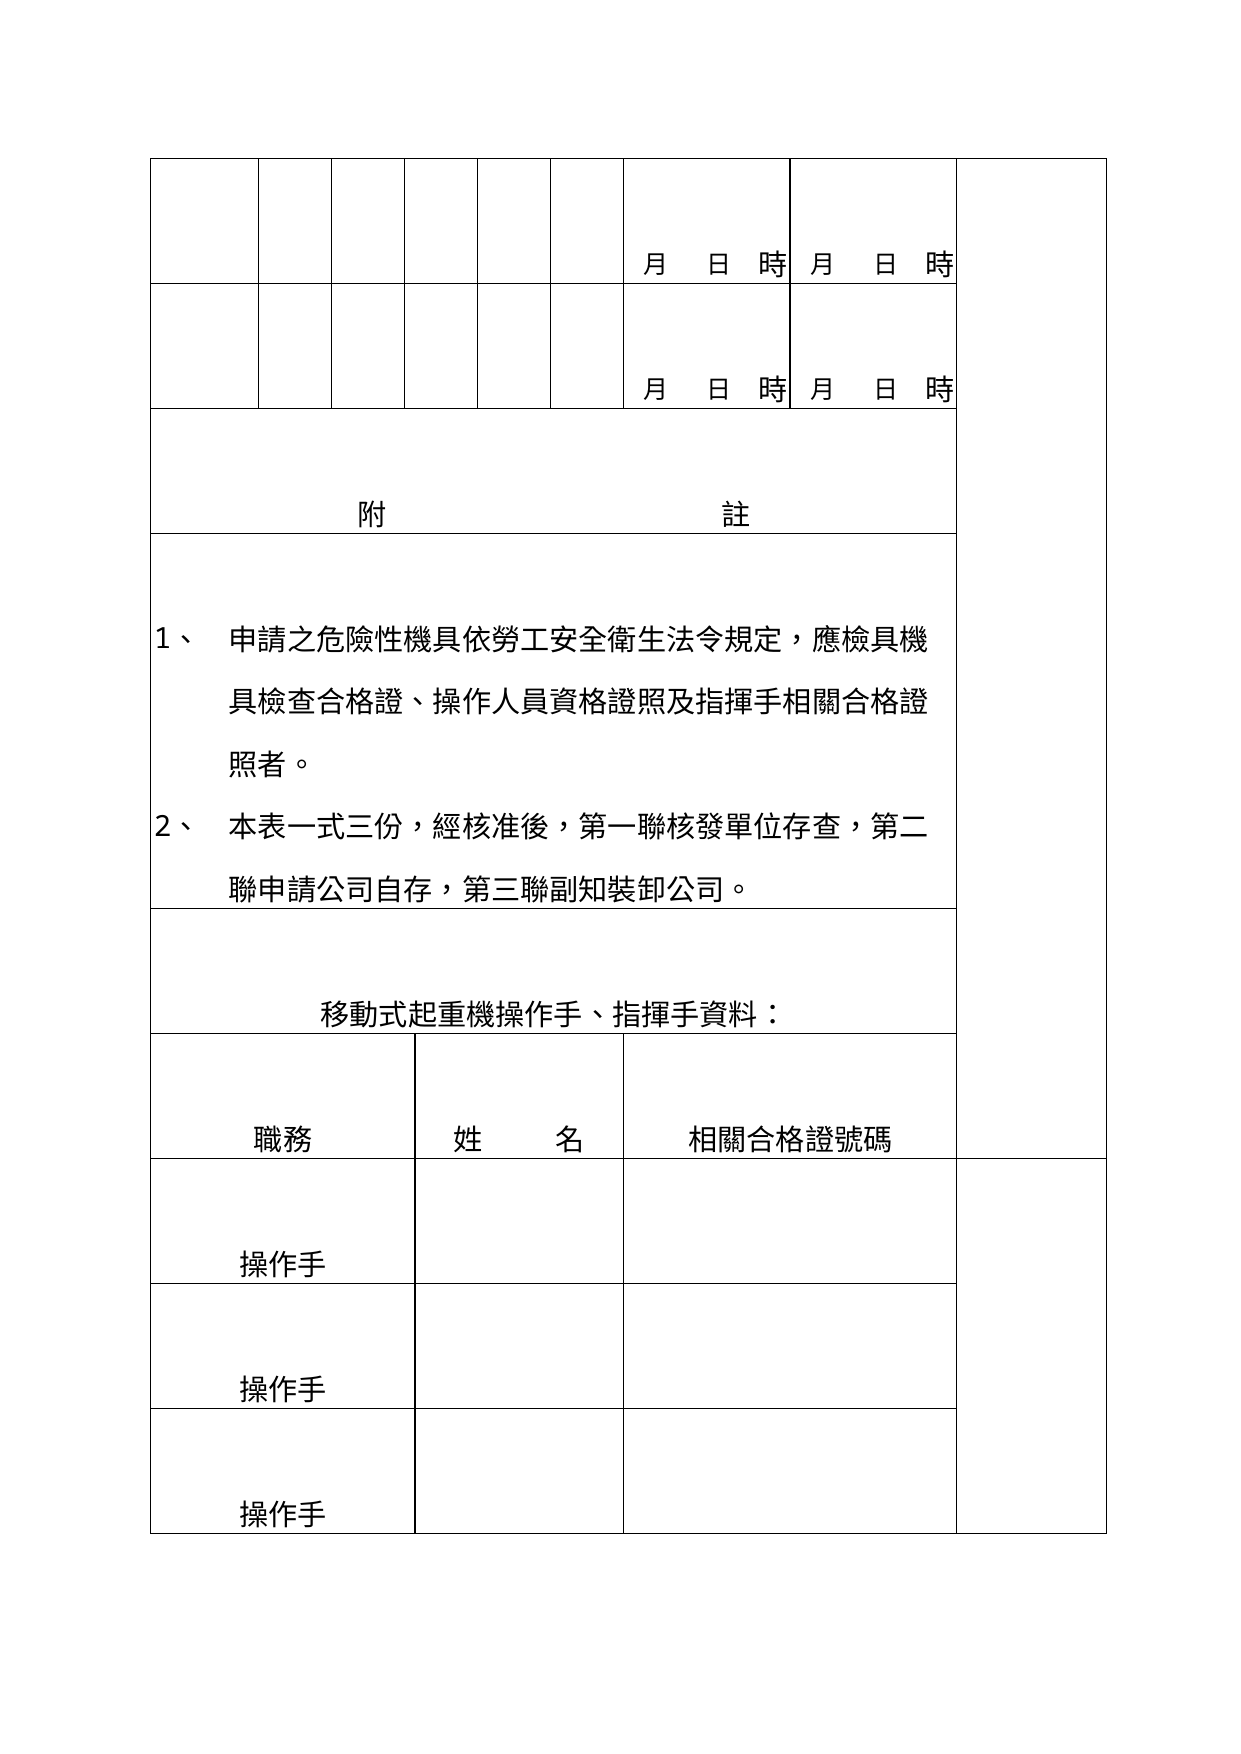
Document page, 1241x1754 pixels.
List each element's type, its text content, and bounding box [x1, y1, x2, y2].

table_cell [624, 1409, 956, 1533]
table_cell 月 日 時 [791, 284, 956, 408]
table_cell [624, 1159, 956, 1283]
table_cell [405, 159, 477, 283]
table_cell [478, 159, 550, 283]
table_cell [332, 284, 404, 408]
table_cell [332, 159, 404, 283]
table_cell 移動式起重機操作手、指揮手資料： [151, 909, 956, 1033]
table_cell [957, 159, 1106, 1158]
table_cell 職務 [151, 1034, 414, 1158]
table_cell 月 日 時 [791, 159, 956, 283]
table_cell [405, 284, 477, 408]
table_cell 操作手 [151, 1159, 414, 1283]
table_cell [551, 159, 623, 283]
table_cell 附 註 [151, 409, 956, 533]
table_cell 姓 名 [416, 1034, 623, 1158]
table_cell [416, 1284, 623, 1408]
table_cell 相關合格證號碼 [624, 1034, 956, 1158]
table_cell [151, 159, 258, 283]
table_cell [416, 1159, 623, 1283]
table_cell [957, 1159, 1106, 1533]
table_cell 申請之危險性機具依勞工安全衛生法令規定，應檢具機具檢查合格證、操作人員資格證照及指揮手相關合格證照者。 本表一式三份，經核准後，第一聯核發單位存查，第二聯申請公司自存，第三聯副知裝卸公司。 [151, 534, 956, 908]
table_cell [624, 1284, 956, 1408]
table_cell 操作手 [151, 1409, 414, 1533]
table_cell [478, 284, 550, 408]
table_cell 操作手 [151, 1284, 414, 1408]
table_cell [151, 284, 258, 408]
table_cell [259, 159, 331, 283]
table_cell [551, 284, 623, 408]
table_cell [416, 1409, 623, 1533]
table_cell 月 日 時 [624, 284, 789, 408]
table_cell 月 日 時 [624, 159, 789, 283]
table_cell [259, 284, 331, 408]
